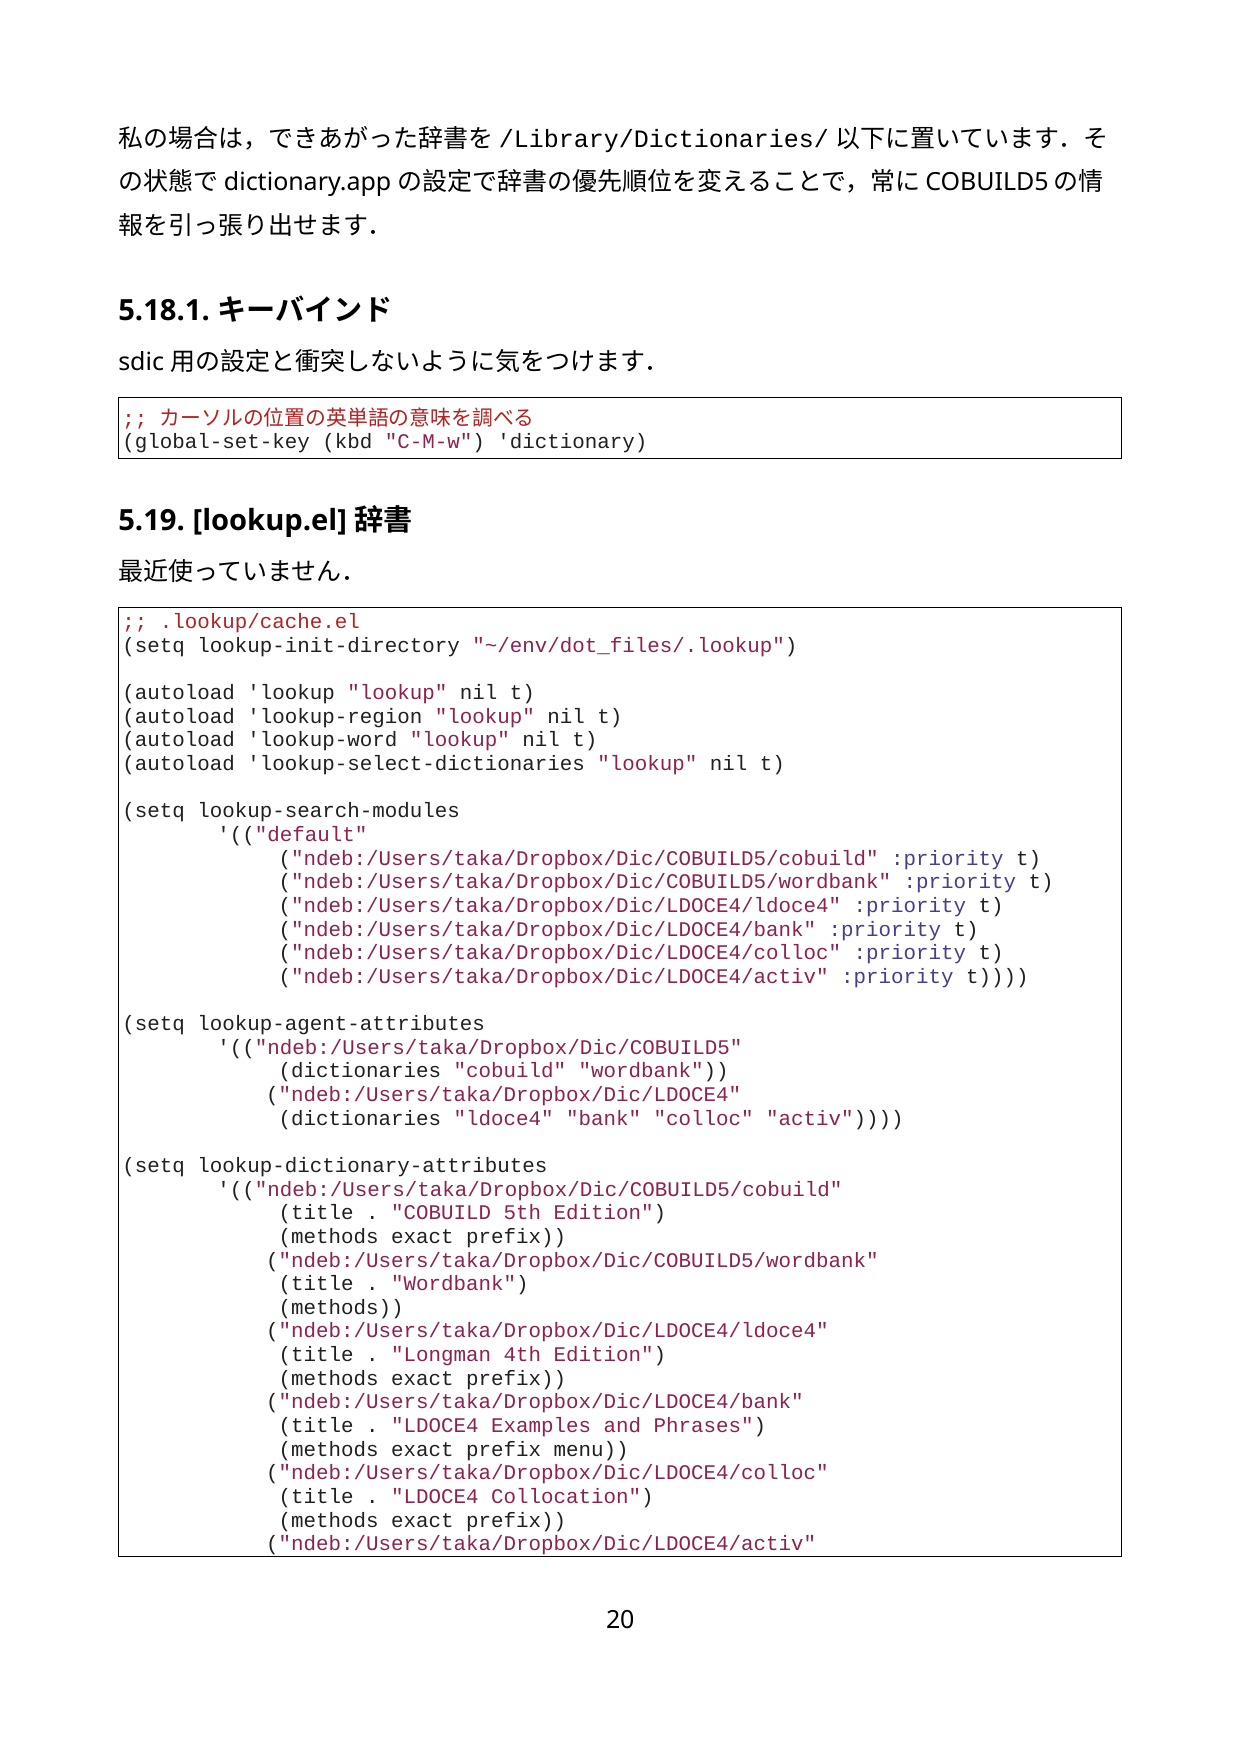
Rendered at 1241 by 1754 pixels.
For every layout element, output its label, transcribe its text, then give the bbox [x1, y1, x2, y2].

text ("ndeb:/Users/taka/Dropbox/Dic/COBUILD5/cobuild" :priority t) [119, 844, 1121, 867]
text (methods exact prefix)) [119, 1222, 1121, 1246]
text (title . "Wordbank") [119, 1269, 1121, 1293]
text sdic 用の設定と衝突しないように気をつけます． [118, 341, 1122, 377]
text (setq lookup-dictionary-attributes [119, 1151, 1121, 1175]
text (methods)) [119, 1293, 1121, 1317]
text '(("default" [119, 820, 1121, 844]
text ("ndeb:/Users/taka/Dropbox/Dic/LDOCE4" [119, 1080, 1121, 1104]
text ("ndeb:/Users/taka/Dropbox/Dic/LDOCE4/activ" :priority t)))) [119, 962, 1121, 986]
subtitle キーバインド [118, 286, 1122, 328]
subtitle [lookup.el] 辞書 [118, 496, 1122, 539]
text ("ndeb:/Users/taka/Dropbox/Dic/LDOCE4/colloc" [119, 1458, 1121, 1482]
text 私の場合は，できあがった辞書を /Library/Dictionaries/ 以下に置いています．その状態で dictionary.app の設定で辞書の優先順位を変えることで，常にCOBUILD5の情報を引っ張り出せます． [118, 118, 1122, 241]
text (setq lookup-search-modules [119, 796, 1121, 820]
text (autoload 'lookup-select-dictionaries "lookup" nil t) [119, 749, 1121, 773]
text (dictionaries "ldoce4" "bank" "colloc" "activ")))) [119, 1104, 1121, 1127]
text ("ndeb:/Users/taka/Dropbox/Dic/LDOCE4/ldoce4" :priority t) [119, 891, 1121, 914]
text (autoload 'lookup-word "lookup" nil t) [119, 725, 1121, 749]
text ("ndeb:/Users/taka/Dropbox/Dic/LDOCE4/bank" :priority t) [119, 914, 1121, 938]
text (dictionaries "cobuild" "wordbank")) [119, 1056, 1121, 1080]
text ;; .lookup/cache.el [119, 608, 1121, 631]
text (methods exact prefix)) [119, 1506, 1121, 1529]
text (autoload 'lookup-region "lookup" nil t) [119, 702, 1121, 725]
text (title . "LDOCE4 Examples and Phrases") [119, 1411, 1121, 1435]
text '(("ndeb:/Users/taka/Dropbox/Dic/COBUILD5/cobuild" [119, 1175, 1121, 1198]
text (autoload 'lookup "lookup" nil t) [119, 678, 1121, 702]
text ("ndeb:/Users/taka/Dropbox/Dic/COBUILD5/wordbank" [119, 1246, 1121, 1269]
text (setq lookup-agent-attributes [119, 1009, 1121, 1033]
text (title . "COBUILD 5th Edition") [119, 1198, 1121, 1222]
text ("ndeb:/Users/taka/Dropbox/Dic/LDOCE4/ldoce4" [119, 1317, 1121, 1340]
text (methods exact prefix menu)) [119, 1435, 1121, 1458]
text ("ndeb:/Users/taka/Dropbox/Dic/COBUILD5/wordbank" :priority t) [119, 867, 1121, 891]
text (methods exact prefix)) [119, 1364, 1121, 1387]
text ;; カーソルの位置の英単語の意味を調べる [119, 398, 1121, 427]
text (title . "LDOCE4 Collocation") [119, 1482, 1121, 1506]
text (global-set-key (kbd "C-M-w") 'dictionary) [119, 427, 1121, 458]
text ("ndeb:/Users/taka/Dropbox/Dic/LDOCE4/colloc" :priority t) [119, 938, 1121, 962]
text '(("ndeb:/Users/taka/Dropbox/Dic/COBUILD5" [119, 1033, 1121, 1056]
text ("ndeb:/Users/taka/Dropbox/Dic/LDOCE4/bank" [119, 1387, 1121, 1411]
text (title . "Longman 4th Edition") [119, 1340, 1121, 1364]
text 最近使っていません． [118, 551, 1122, 587]
text ("ndeb:/Users/taka/Dropbox/Dic/LDOCE4/activ" [119, 1529, 1121, 1556]
text (setq lookup-init-directory "~/env/dot_files/.lookup") [119, 631, 1121, 654]
